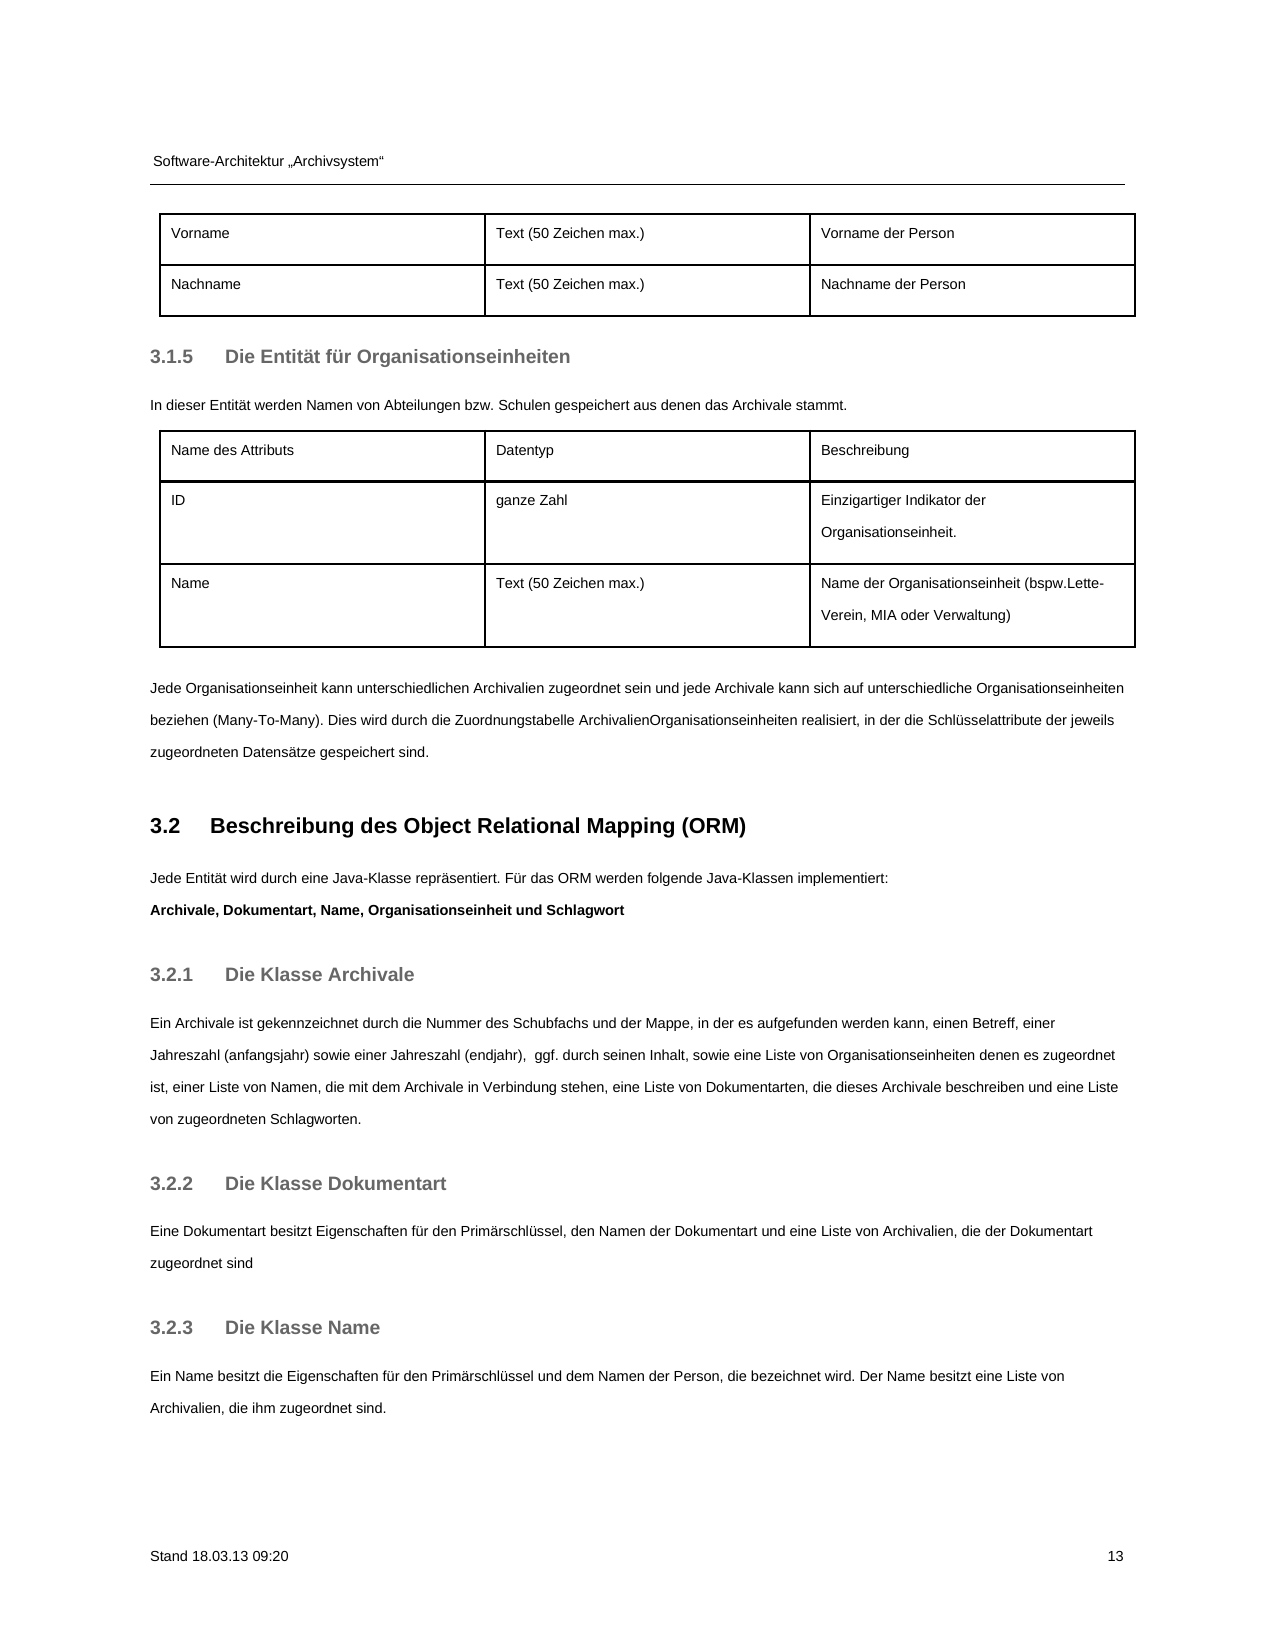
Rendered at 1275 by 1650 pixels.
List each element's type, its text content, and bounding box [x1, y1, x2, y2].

text Jede Entität wird durch eine Java-Klasse repräsentiert. Für das ORM werden folgende Java-Klassen implementiert: [150, 871, 1125, 898]
table_cell Text (50 Zeichen max.) [486, 215, 809, 264]
table_cell Nachname [161, 266, 484, 315]
subtitle Die Klasse Dokumentart [150, 1172, 1125, 1210]
table_cell Name der Organisationseinheit (bspw.Lette-Verein, MIA oder Verwaltung) [811, 565, 1134, 646]
table_cell Vorname der Person [811, 215, 1134, 264]
table_cell Vorname [161, 215, 484, 264]
table_header Name des Attributs [161, 432, 484, 480]
table_cell Text (50 Zeichen max.) [486, 565, 809, 646]
table_header Beschreibung [811, 432, 1134, 480]
table_cell Text (50 Zeichen max.) [486, 266, 809, 315]
table_cell ganze Zahl [486, 483, 809, 563]
subtitle Die Entität für Organisationseinheiten [150, 346, 1125, 383]
text Ein Name besitzt die Eigenschaften für den Primärschlüssel und dem Namen der Person, die bezeichnet wird. Der Name besitzt eine Liste von Archivalien, die ihm zugeordnet sind. [150, 1368, 1125, 1428]
table_header Datentyp [486, 432, 809, 480]
text Archivale, Dokumentart, Name, Organisationseinheit und Schlagwort [150, 903, 1125, 931]
subtitle Beschreibung des Object Relational Mapping (ORM) [150, 814, 1125, 856]
text Jede Organisationseinheit kann unterschiedlichen Archivalien zugeordnet sein und jede Archivale kann sich auf unterschiedliche Organisationseinheiten beziehen (Many-To-Many). Dies wird durch die Zuordnungstabelle ArchivalienOrganisationseinheiten realisiert, in der die Schlüsselattribute der jeweils zugeordneten Datensätze gespeichert sind. [150, 680, 1125, 772]
text Ein Archivale ist gekennzeichnet durch die Nummer des Schubfachs und der Mappe, in der es aufgefunden werden kann, einen Betreff, einer Jahreszahl (anfangsjahr) sowie einer Jahreszahl (endjahr), ggf. durch seinen Inhalt, sowie eine Liste von Organisationseinheiten denen es zugeordnet ist, einer Liste von Namen, die mit dem Archivale in Verbindung stehen, eine Liste von Dokumentarten, die dieses Archivale beschreiben und eine Liste von zugeordneten Schlagworten. [150, 1015, 1125, 1139]
subtitle Die Klasse Name [150, 1317, 1125, 1354]
table_cell Name [161, 565, 484, 646]
table_cell Einzigartiger Indikator der Organisationseinheit. [811, 483, 1134, 563]
text In dieser Entität werden Namen von Abteilungen bzw. Schulen gespeichert aus denen das Archivale stammt. [150, 397, 1125, 425]
table_cell ID [161, 483, 484, 563]
table_cell Nachname der Person [811, 266, 1134, 315]
subtitle Die Klasse Archivale [150, 964, 1125, 1001]
text Eine Dokumentart besitzt Eigenschaften für den Primärschlüssel, den Namen der Dokumentart und eine Liste von Archivalien, die der Dokumentart zugeordnet sind [150, 1224, 1125, 1284]
